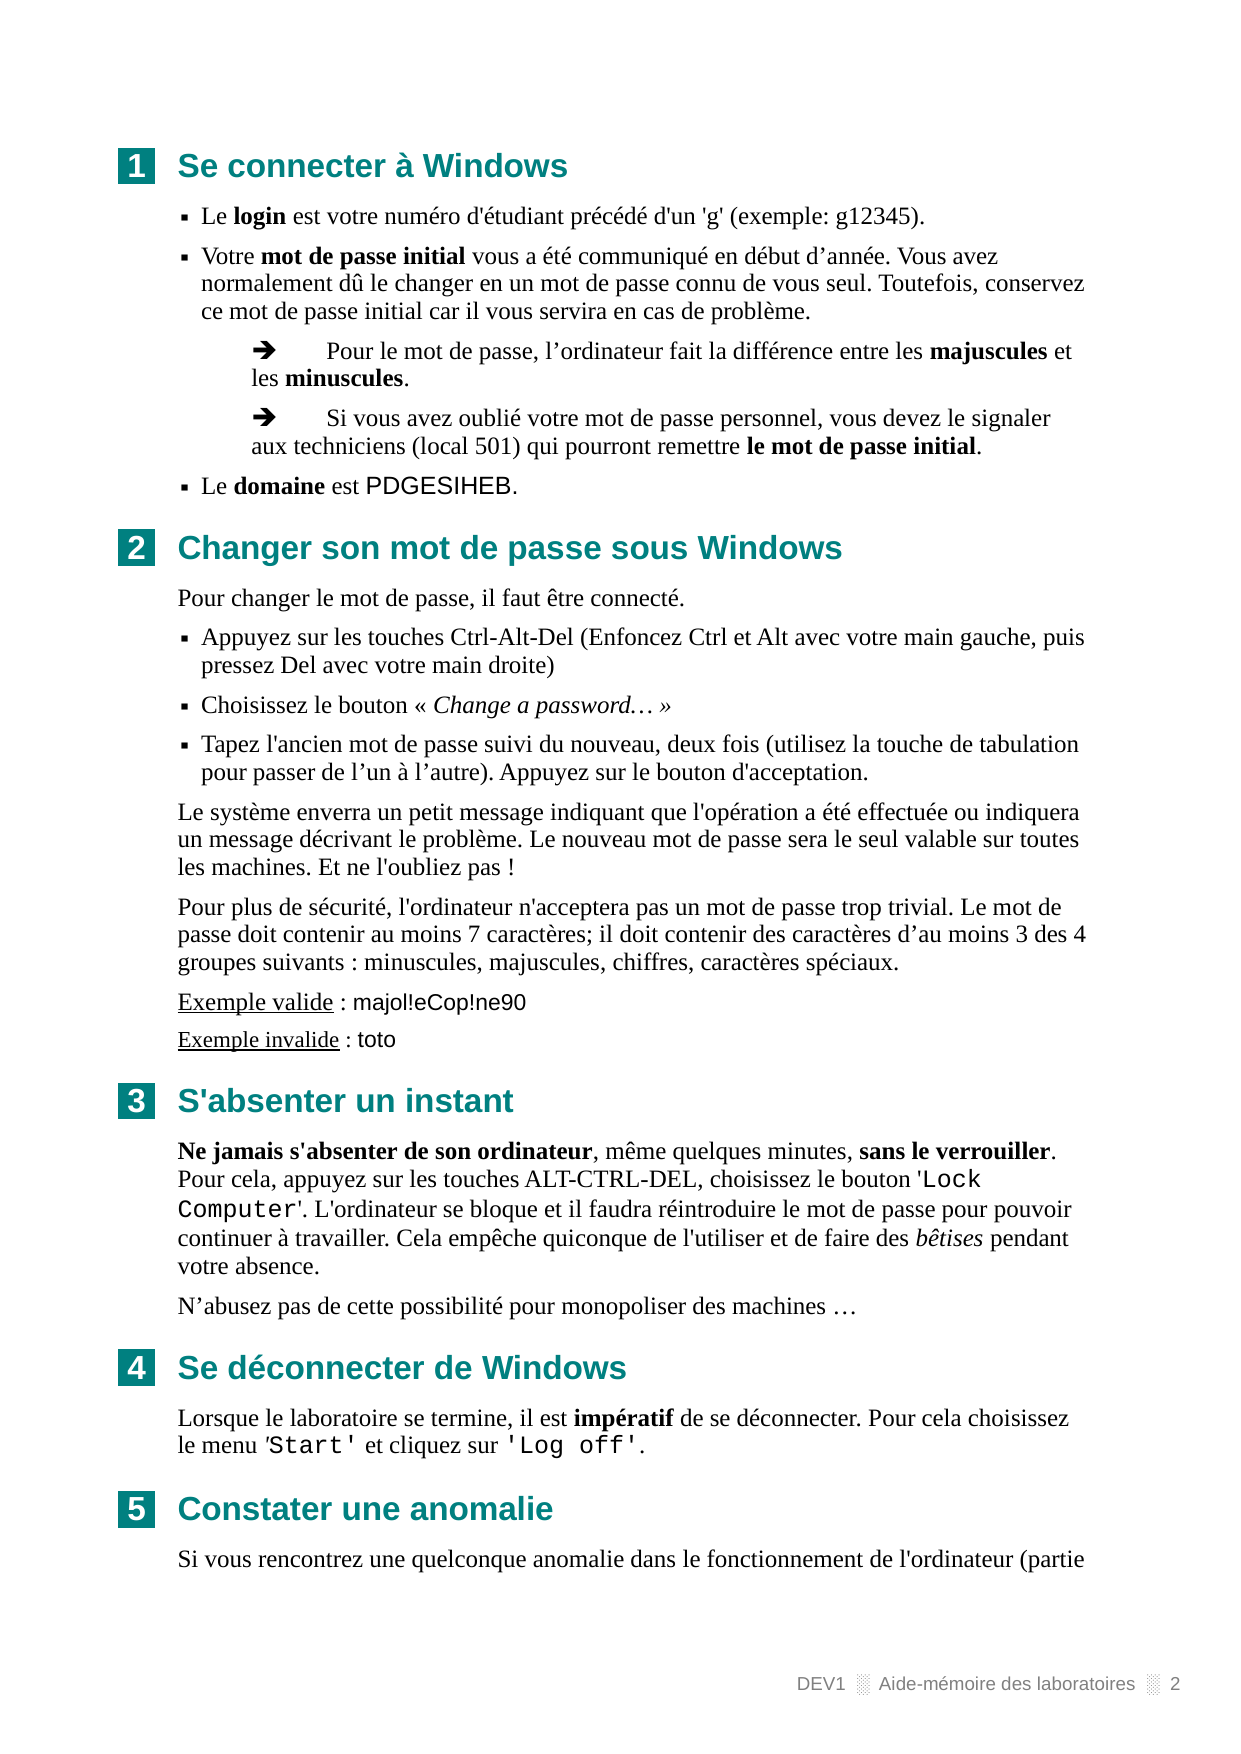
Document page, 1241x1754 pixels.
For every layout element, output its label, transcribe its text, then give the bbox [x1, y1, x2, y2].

subtitle S'absenter un instant [0, 1082, 1093, 1119]
list Pour le mot de passe, l’ordinateur fait la différence entre les majuscules et les minuscules. [251, 337, 1093, 392]
subtitle [0, 529, 118, 566]
list Appuyez sur les touches Ctrl-Alt-Del (Enfoncez Ctrl et Alt avec votre main gauche, puis pressez Del avec votre main droite) [177, 623, 1093, 679]
subtitle [0, 148, 118, 184]
text Le système enverra un petit message indiquant que l'opération a été effectuée ou indiquera un message décrivant le problème. Le nouveau mot de passe sera le seul valable sur toutes les machines. Et ne l'oubliez pas ! [177, 798, 1093, 881]
text N’abusez pas de cette possibilité pour monopoliser des machines … [177, 1292, 1093, 1319]
text Lorsque le laboratoire se termine, il est impératif de se déconnecter. Pour cela choisissez le menu 'Start' et cliquez sur 'Log off'. [177, 1404, 1093, 1461]
list Le domaine est PDGESIHEB. [177, 471, 1093, 499]
list Si vous avez oublié votre mot de passe personnel, vous devez le signaler aux techniciens (local 501) qui pourront remettre le mot de passe initial. [251, 404, 1093, 459]
text Pour plus de sécurité, l'ordinateur n'acceptera pas un mot de passe trop trivial. Le mot de passe doit contenir au moins 7 caractères; il doit contenir des caractères d’au moins 3 des 4 groupes suivants : minuscules, majuscules, chiffres, caractères spéciaux. [177, 893, 1093, 976]
subtitle [0, 1491, 118, 1528]
text Exemple invalide : toto [177, 1027, 1093, 1053]
text Ne jamais s'absenter de son ordinateur, même quelques minutes, sans le verrouiller. Pour cela, appuyez sur les touches ALT-CTRL-DEL, choisissez le bouton 'Lock Computer'. L'ordinateur se bloque et il faudra réintroduire le mot de passe pour pouvoir continuer à travailler. Cela empêche quiconque de l'utiliser et de faire des bêtises pendant votre absence. [177, 1137, 1093, 1280]
text Si vous rencontrez une quelconque anomalie dans le fonctionnement de l'ordinateur (partie [177, 1546, 1093, 1573]
list Choisissez le bouton « Change a password… » [177, 691, 1093, 718]
subtitle Changer son mot de passe sous Windows [155, 529, 1093, 566]
subtitle [0, 1349, 118, 1386]
list Le login est votre numéro d'étudiant précédé d'un 'g' (exemple: g12345). [177, 202, 1093, 230]
list Votre mot de passe initial vous a été communiqué en début d’année. Vous avez normalement dû le changer en un mot de passe connu de vous seul. Toutefois, conservez ce mot de passe initial car il vous servira en cas de problème. [177, 242, 1093, 325]
text Pour changer le mot de passe, il faut être connecté. [177, 584, 1093, 612]
subtitle Se déconnecter de Windows [155, 1349, 1093, 1386]
list Tapez l'ancien mot de passe suivi du nouveau, deux fois (utilisez la touche de tabulation pour passer de l’un à l’autre). Appuyez sur le bouton d'acceptation. [177, 730, 1093, 786]
subtitle Constater une anomalie [155, 1491, 1093, 1528]
text Exemple valide : majol!eCop!ne90 [177, 988, 1093, 1015]
subtitle Se connecter à Windows [155, 148, 1093, 184]
